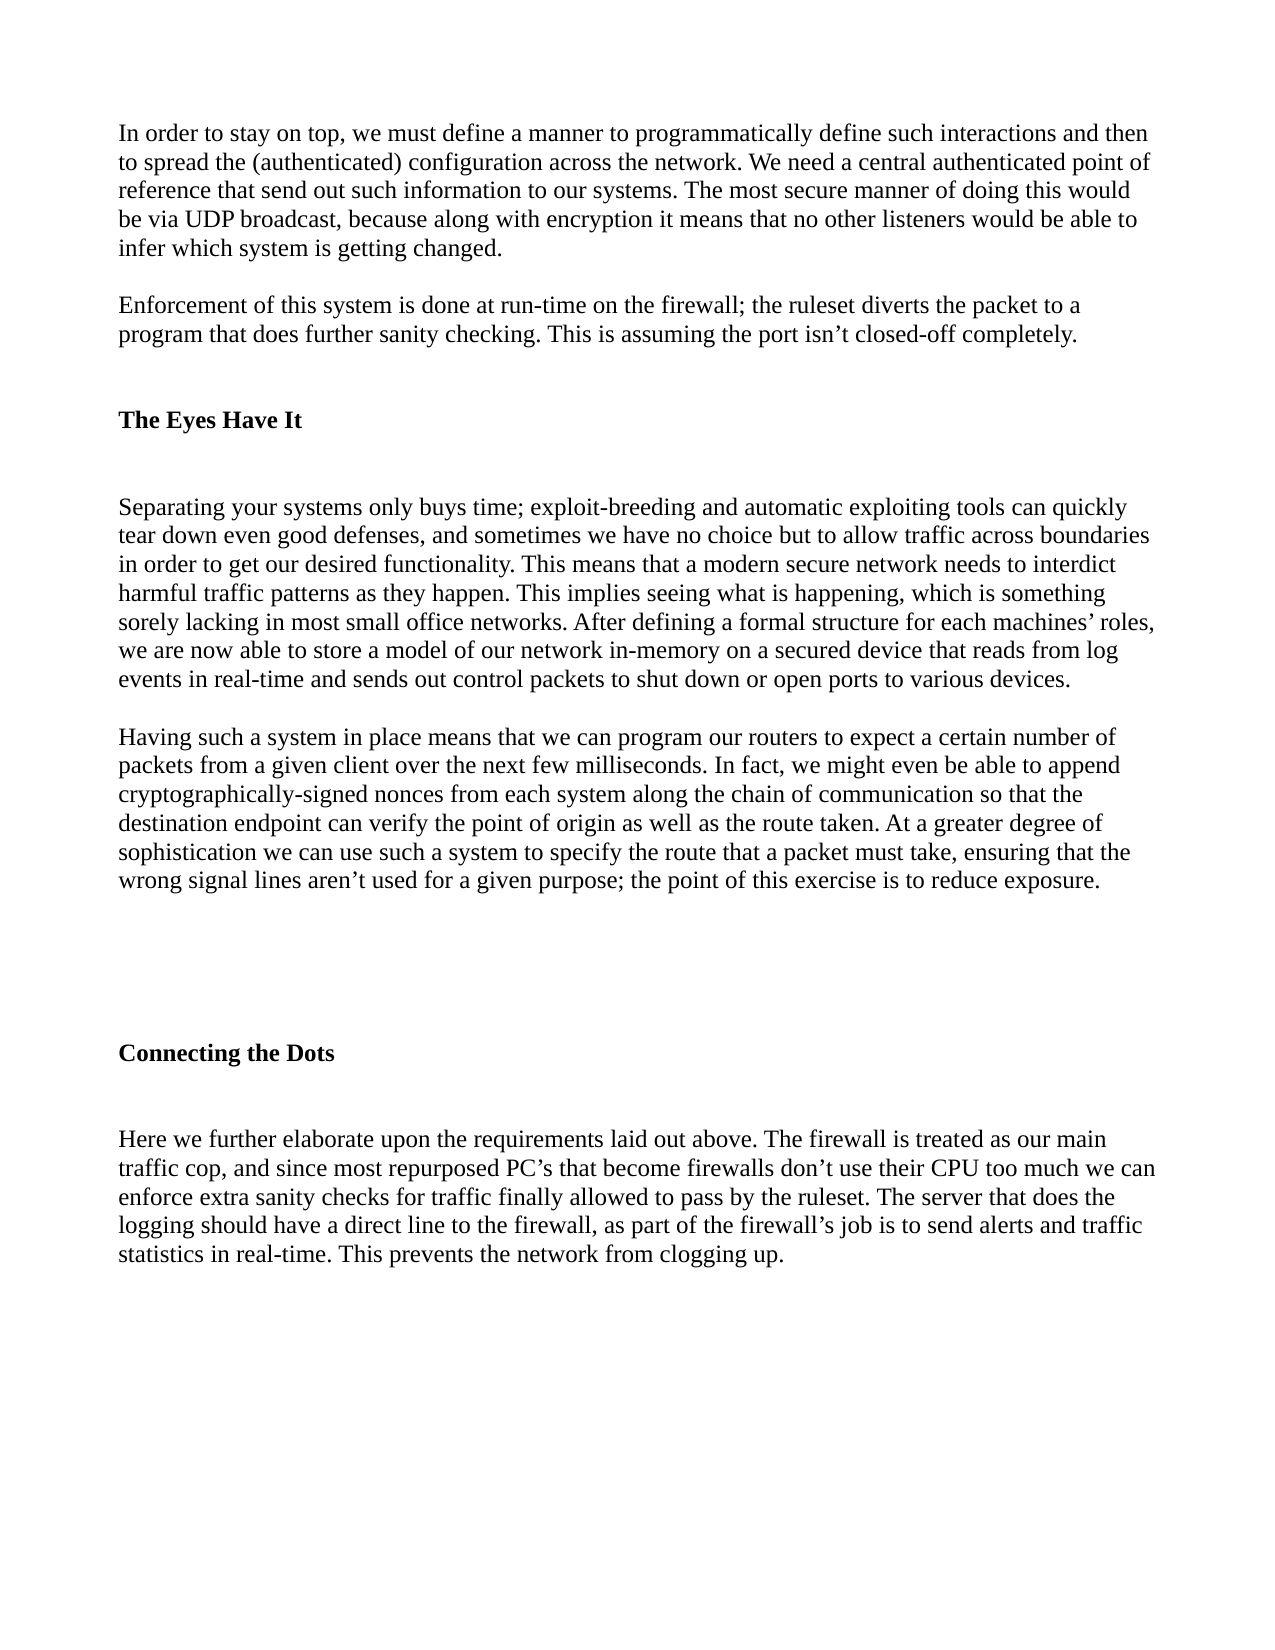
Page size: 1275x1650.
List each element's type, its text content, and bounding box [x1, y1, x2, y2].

text Separating your systems only buys time; exploit-breeding and automatic exploiting tools can quickly tear down even good defenses, and sometimes we have no choice but to allow traffic across boundaries in order to get our desired functionality. This means that a modern secure network needs to interdict harmful traffic patterns as they happen. This implies seeing what is happening, which is something sorely lacking in most small office networks. After defining a formal structure for each machines’ roles, we are now able to store a model of our network in-memory on a secured device that reads from log events in real-time and sends out control packets to shut down or open ports to various devices. [118, 492, 1157, 693]
text In order to stay on top, we must define a manner to programmatically define such interactions and then to spread the (authenticated) configuration across the network. We need a central authenticated point of reference that send out such information to our systems. The most secure manner of doing this would be via UDP broadcast, because along with encryption it means that no other listeners would be able to infer which system is getting changed. [118, 118, 1157, 262]
text Connecting the Dots [118, 1038, 1157, 1067]
text Here we further elaborate upon the requirements laid out above. The firewall is treated as our main traffic cop, and since most repurposed PC’s that become firewalls don’t use their CPU too much we can enforce extra sanity checks for traffic finally allowed to pass by the ruleset. The server that does the logging should have a direct line to the firewall, as part of the firewall’s job is to send alerts and traffic statistics in real-time. This prevents the network from clogging up. [118, 1124, 1157, 1268]
text Having such a system in place means that we can program our routers to expect a certain number of packets from a given client over the next few milliseconds. In fact, we might even be able to append cryptographically-signed nonces from each system along the chain of communication so that the destination endpoint can verify the point of origin as well as the route taken. At a greater degree of sophistication we can use such a system to specify the route that a packet must take, ensuring that the wrong signal lines aren’t used for a given purpose; the point of this exercise is to reduce exposure. [118, 722, 1157, 894]
text Enforcement of this system is done at run-time on the firewall; the ruleset diverts the packet to a program that does further sanity checking. This is assuming the port isn’t closed-off completely. [118, 291, 1157, 348]
text The Eyes Have It [118, 406, 1157, 434]
